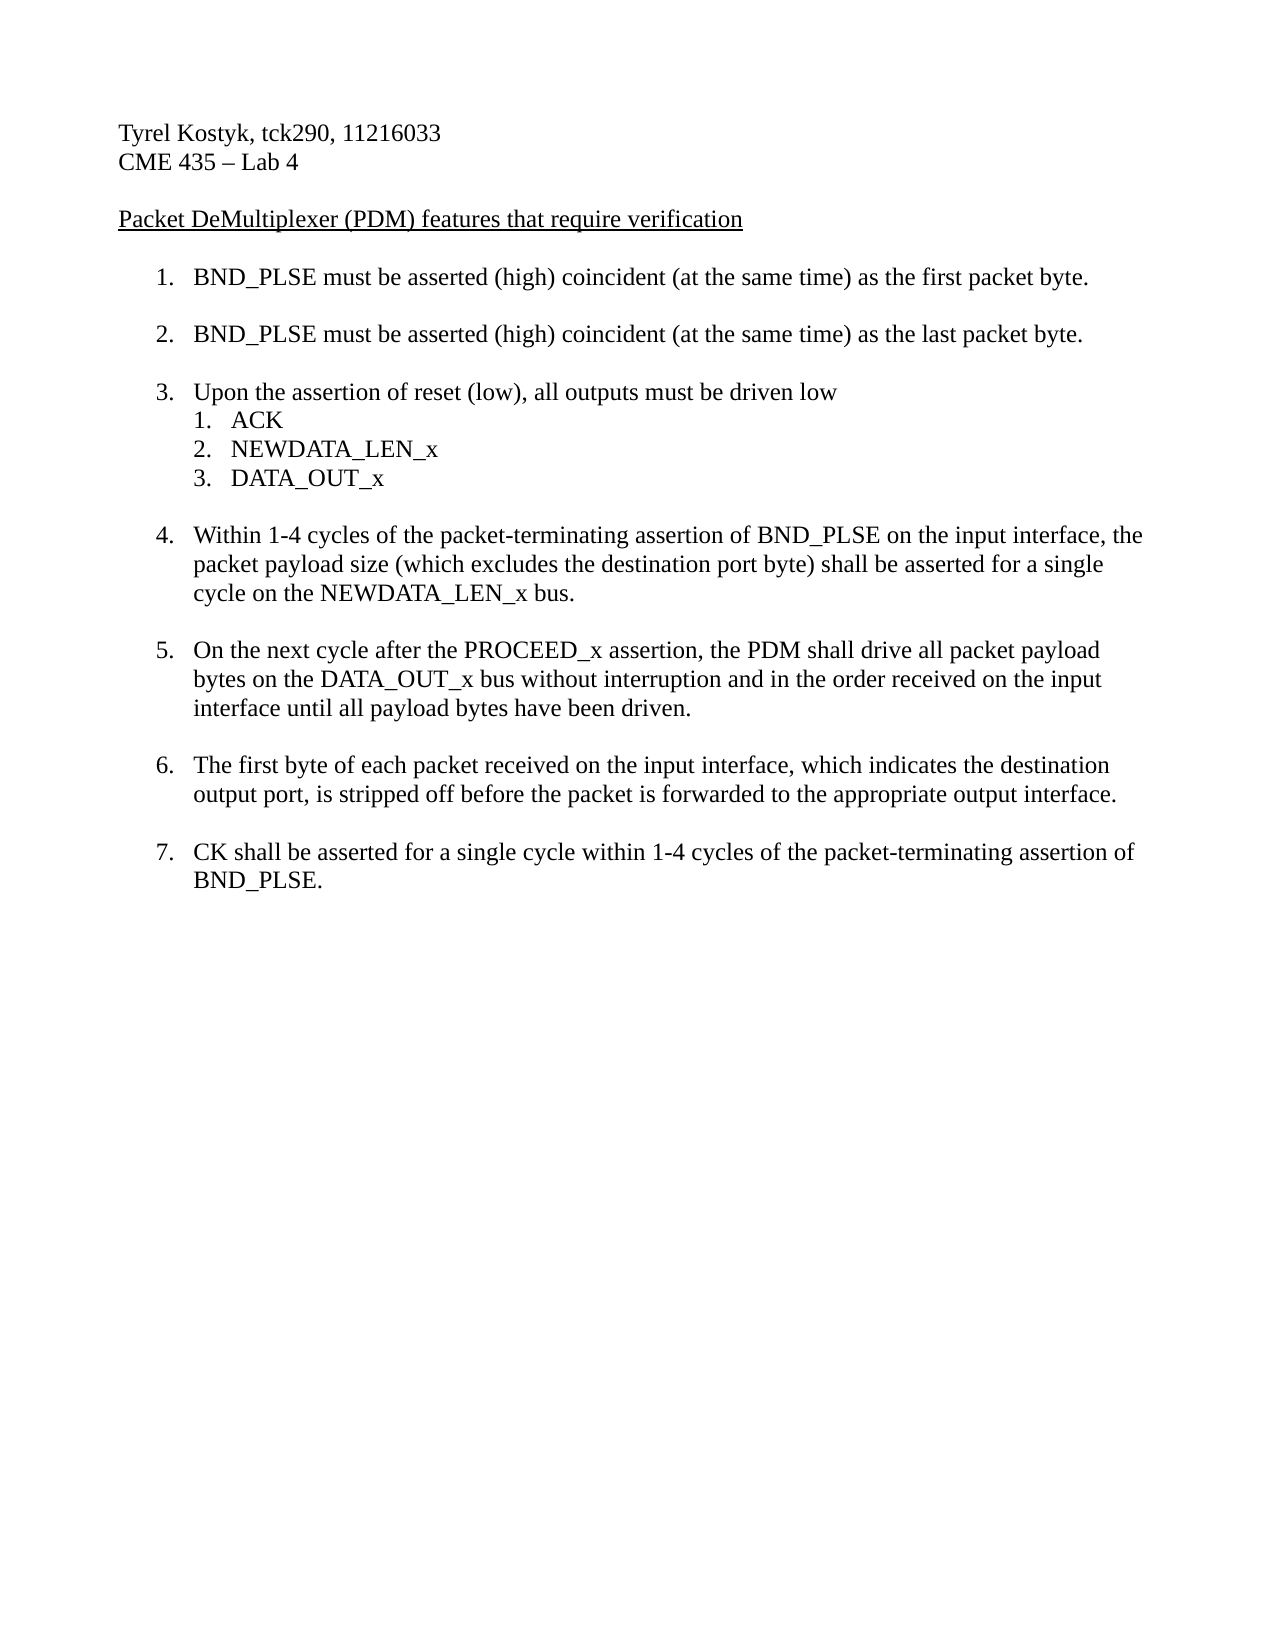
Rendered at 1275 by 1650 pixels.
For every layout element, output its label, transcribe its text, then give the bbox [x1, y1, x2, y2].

list DATA_OUT_x [193, 463, 1157, 492]
list BND_PLSE must be asserted (high) coincident (at the same time) as the first packet byte. [156, 262, 1157, 291]
text Packet DeMultiplexer (PDM) features that require verification [118, 204, 1157, 233]
text Tyrel Kostyk, tck290, 11216033 [118, 118, 1157, 147]
text CME 435 – Lab 4 [118, 147, 1157, 176]
list BND_PLSE must be asserted (high) coincident (at the same time) as the last packet byte. [156, 319, 1157, 348]
list The first byte of each packet received on the input interface, which indicates the destination output port, is stripped off before the packet is forwarded to the appropriate output interface. [156, 751, 1157, 808]
list ACK [193, 406, 1157, 434]
list Within 1-4 cycles of the packet-terminating assertion of BND_PLSE on the input interface, the packet payload size (which excludes the destination port byte) shall be asserted for a single cycle on the NEWDATA_LEN_x bus. [156, 521, 1157, 607]
list On the next cycle after the PROCEED_x assertion, the PDM shall drive all packet payload bytes on the DATA_OUT_x bus without interruption and in the order received on the input interface until all payload bytes have been driven. [156, 636, 1157, 722]
list CK shall be asserted for a single cycle within 1-4 cycles of the packet-terminating assertion of BND_PLSE. [156, 837, 1157, 894]
list Upon the assertion of reset (low), all outputs must be driven low [156, 377, 1157, 406]
list NEWDATA_LEN_x [193, 434, 1157, 463]
